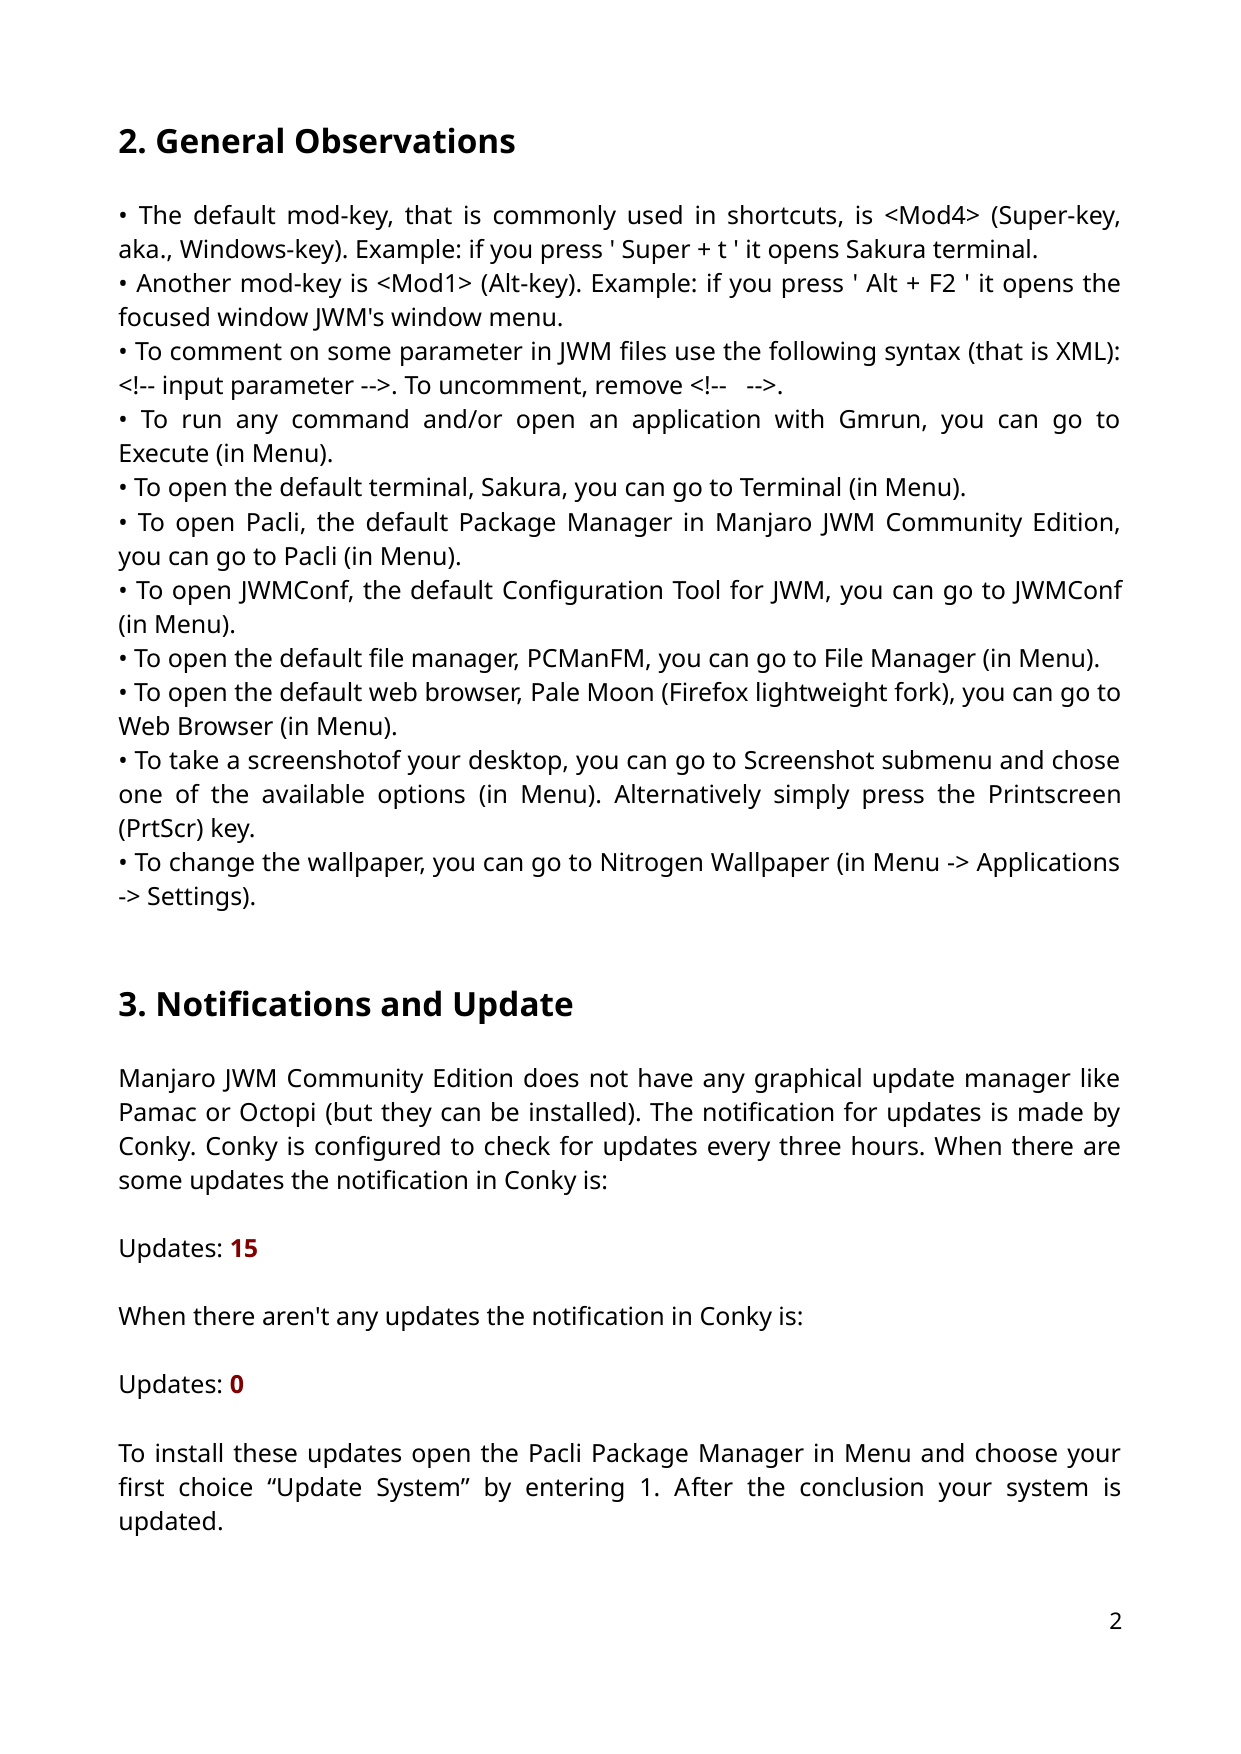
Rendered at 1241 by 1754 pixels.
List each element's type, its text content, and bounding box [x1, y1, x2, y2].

text • Another mod-key is <Mod1> (Alt-key). Example: if you press ' Alt + F2 ' it opens the focused window JWM's window menu. [118, 266, 1122, 334]
text • To take a screenshotof your desktop, you can go to Screenshot submenu and chose one of the available options (in Menu). Alternatively simply press the Printscreen (PrtScr) key. [118, 743, 1122, 845]
text Updates: 15 [118, 1197, 1122, 1265]
text When there aren't any updates the notification in Conky is: [118, 1265, 1122, 1333]
text • To run any command and/or open an application with Gmrun, you can go to Execute (in Menu). [118, 402, 1122, 470]
text • To open the default terminal, Sakura, you can go to Terminal (in Menu). [118, 470, 1122, 504]
text Manjaro JWM Community Edition does not have any graphical update manager like Pamac or Octopi (but they can be installed). The notification for updates is made by Conky. Conky is configured to check for updates every three hours. When there are some updates the notification in Conky is: [118, 1061, 1122, 1197]
text Updates: 0 [118, 1333, 1122, 1401]
subtitle 3. Notifications and Update [118, 981, 1122, 1026]
text • To open the default web browser, Pale Moon (Firefox lightweight fork), you can go to Web Browser (in Menu). [118, 674, 1122, 743]
text • To change the wallpaper, you can go to Nitrogen Wallpaper (in Menu -> Applications -> Settings). [118, 845, 1122, 913]
text • The default mod-key, that is commonly used in shortcuts, is <Mod4> (Super-key, aka., Windows-key). Example: if you press ' Super + t ' it opens Sakura terminal. [118, 198, 1122, 266]
text To install these updates open the Pacli Package Manager in Menu and choose your first choice “Update System” by entering 1. After the conclusion your system is updated. [118, 1401, 1122, 1537]
text • To open the default file manager, PCManFM, you can go to File Manager (in Menu). [118, 640, 1122, 674]
text • To open JWMConf, the default Configuration Tool for JWM, you can go to JWMConf (in Menu). [118, 572, 1122, 640]
text • To open Pacli, the default Package Manager in Manjaro JWM Community Edition, you can go to Pacli (in Menu). [118, 504, 1122, 572]
subtitle 2. General Observations [118, 118, 1122, 163]
text • To comment on some parameter in JWM files use the following syntax (that is XML): <!-- input parameter -->. To uncomment, remove <!-- -->. [118, 334, 1122, 402]
